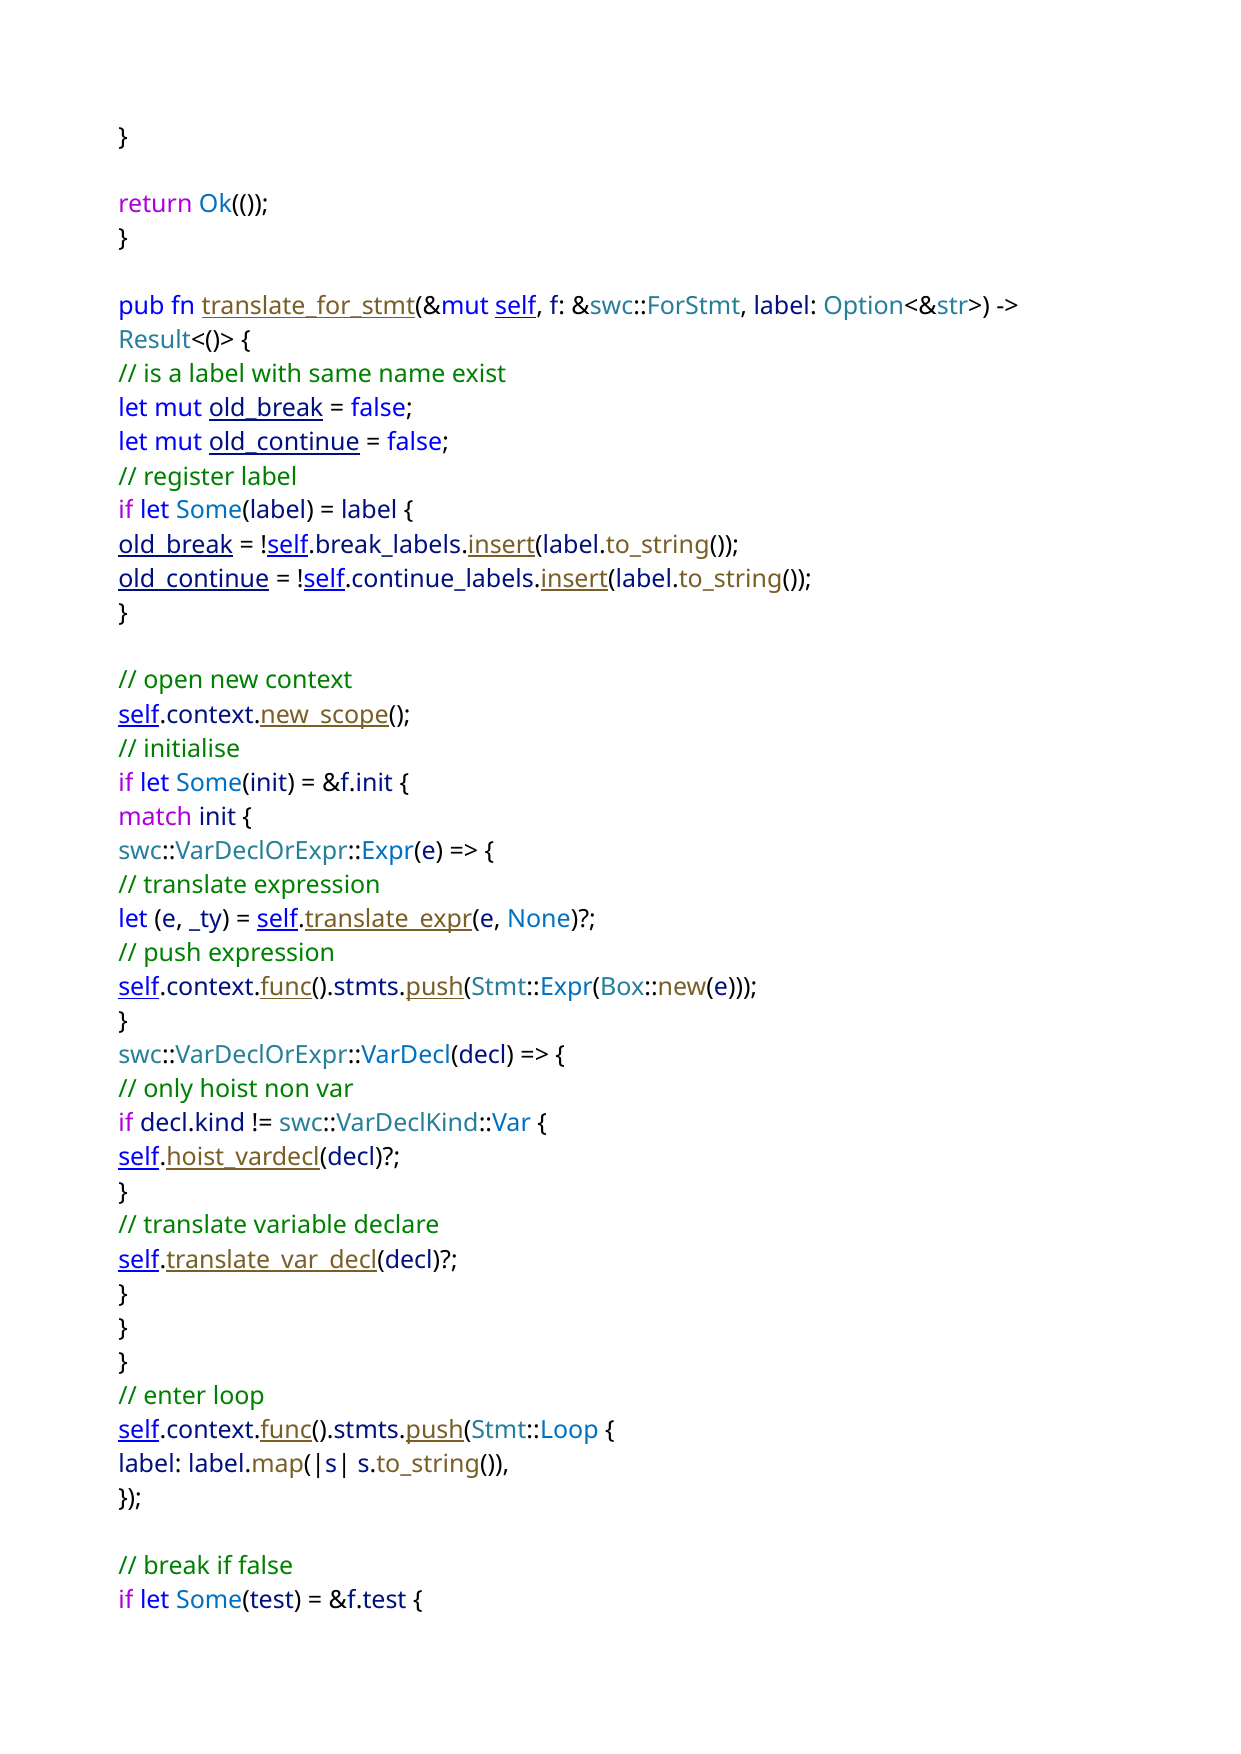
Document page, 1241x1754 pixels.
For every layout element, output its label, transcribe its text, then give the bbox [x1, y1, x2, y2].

text self.context.new_scope(); [118, 696, 1122, 730]
text // translate expression [118, 867, 1122, 901]
text } [118, 1343, 1122, 1377]
text return Ok(()); [118, 186, 1122, 220]
text self.context.func().stmts.push(Stmt::Expr(Box::new(e))); [118, 969, 1122, 1003]
text // push expression [118, 935, 1122, 969]
text if let Some(init) = &f.init { [118, 764, 1122, 798]
text // register label [118, 458, 1122, 492]
text self.hoist_vardecl(decl)?; [118, 1139, 1122, 1173]
text self.context.func().stmts.push(Stmt::Loop { [118, 1412, 1122, 1446]
text if let Some(test) = &f.test { [118, 1582, 1122, 1616]
text } [118, 1275, 1122, 1309]
text old_break = !self.break_labels.insert(label.to_string()); [118, 526, 1122, 560]
text // translate variable declare [118, 1207, 1122, 1241]
text // break if false [118, 1547, 1122, 1582]
text // open new context [118, 662, 1122, 696]
text self.translate_var_decl(decl)?; [118, 1241, 1122, 1275]
text // initialise [118, 730, 1122, 764]
text match init { [118, 798, 1122, 832]
text }); [118, 1480, 1122, 1514]
text // enter loop [118, 1377, 1122, 1412]
text pub fn translate_for_stmt(&mut self, f: &swc::ForStmt, label: Option<&str>) -> Result<()> { [118, 288, 1122, 356]
text old_continue = !self.continue_labels.insert(label.to_string()); [118, 560, 1122, 594]
text } [118, 1309, 1122, 1343]
text swc::VarDeclOrExpr::Expr(e) => { [118, 832, 1122, 867]
text // only hoist non var [118, 1071, 1122, 1105]
text } [118, 1003, 1122, 1037]
text let mut old_break = false; [118, 390, 1122, 424]
text if let Some(label) = label { [118, 492, 1122, 526]
text if decl.kind != swc::VarDeclKind::Var { [118, 1105, 1122, 1139]
text // is a label with same name exist [118, 356, 1122, 390]
text } [118, 220, 1122, 254]
text } [118, 594, 1122, 628]
text } [118, 1173, 1122, 1207]
text label: label.map(|s| s.to_string()), [118, 1446, 1122, 1480]
text let mut old_continue = false; [118, 424, 1122, 458]
text let (e, _ty) = self.translate_expr(e, None)?; [118, 901, 1122, 935]
text swc::VarDeclOrExpr::VarDecl(decl) => { [118, 1037, 1122, 1071]
text } [118, 118, 1122, 152]
